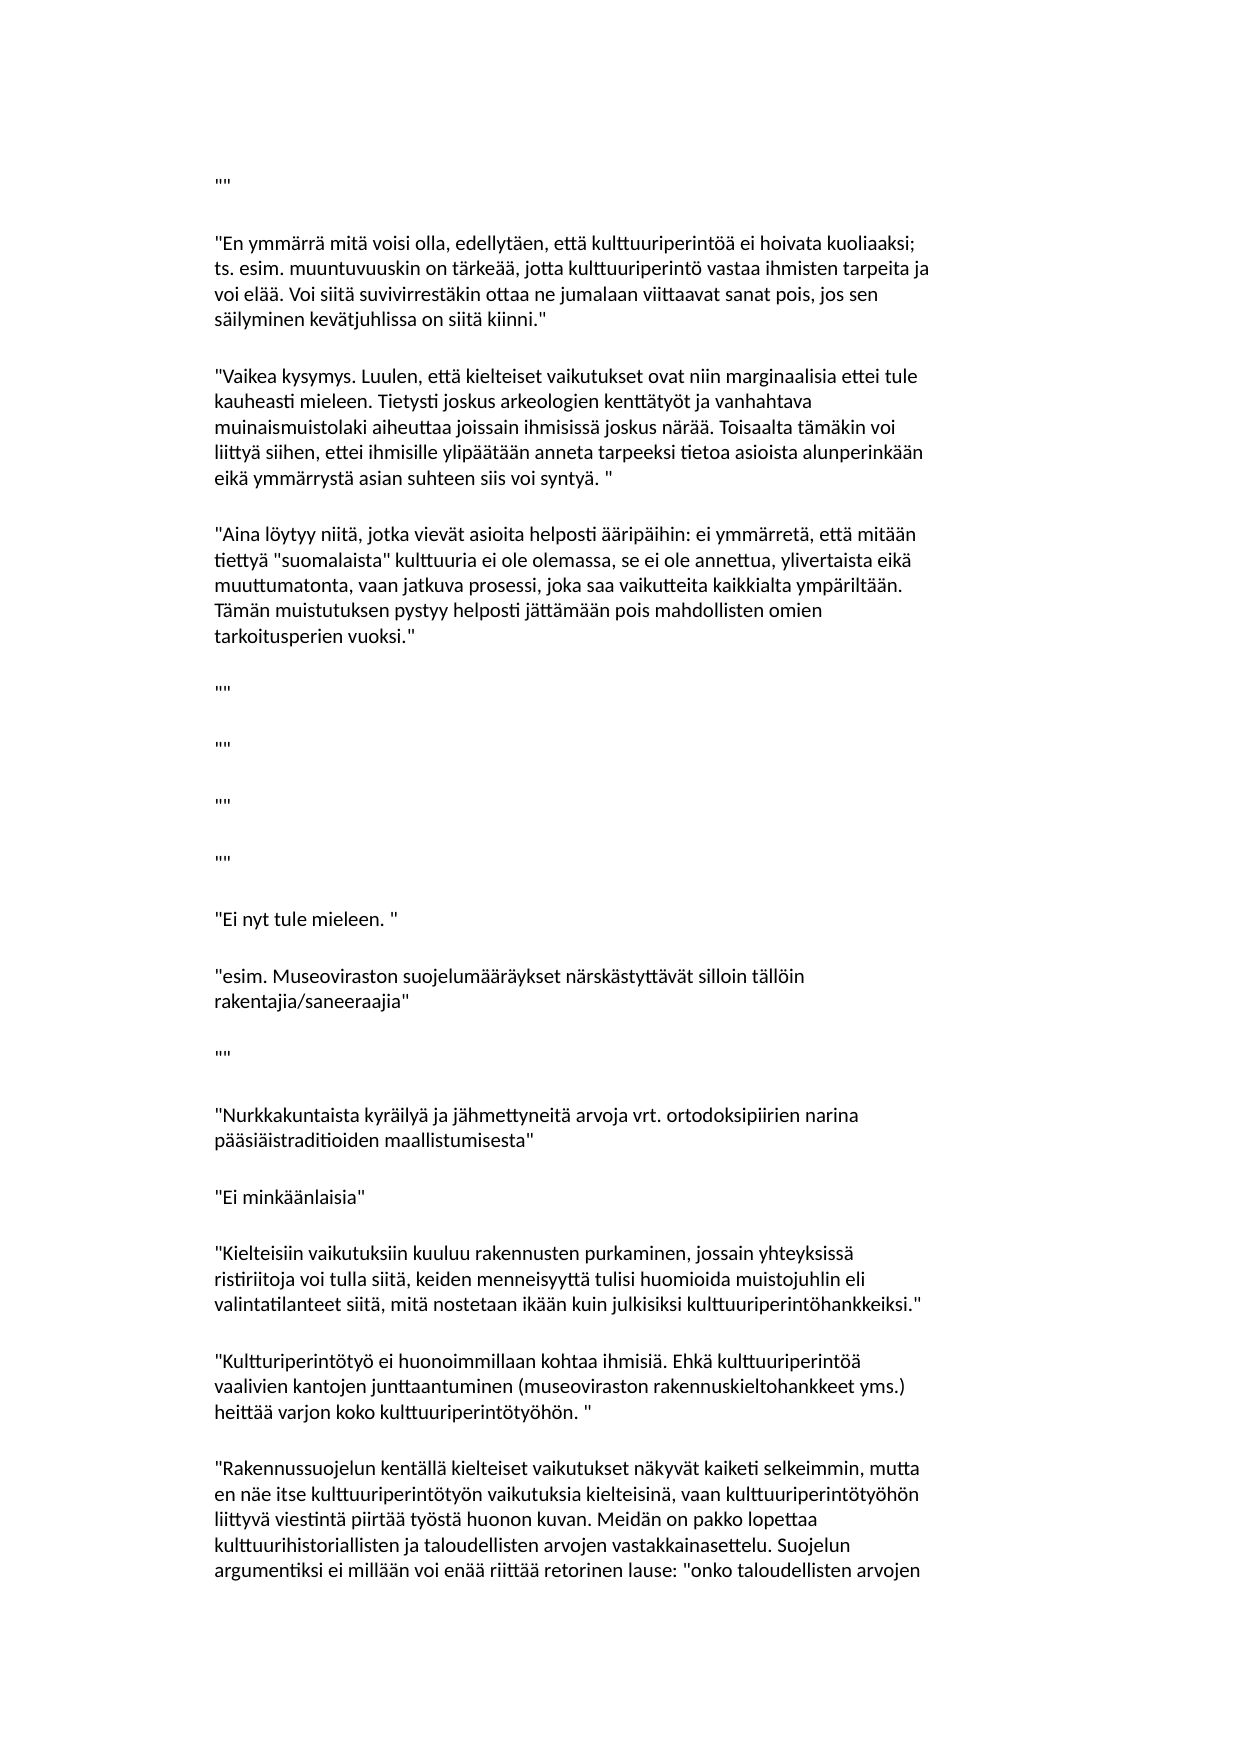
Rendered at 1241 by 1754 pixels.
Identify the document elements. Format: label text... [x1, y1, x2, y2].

table_cell "Ei nyt tule mieleen. " [214, 883, 952, 939]
table_cell "Vaikea kysymys. Luulen, että kielteiset vaikutukset ovat niin marginaalisia ettei tule kauheasti mieleen. Tietysti joskus arkeologien kenttätyöt ja vanhahtava muinaismuistolaki aiheuttaa joissain ihmisissä joskus närää. Toisaalta tämäkin voi liittyä siihen, ettei ihmisille ylipäätään anneta tarpeeksi tietoa asioista alunperinkään eikä ymmärrystä asian suhteen siis voi syntyä. " [214, 340, 952, 498]
table_cell "" [214, 770, 952, 826]
table_cell "" [214, 713, 952, 769]
table_cell "Kielteisiin vaikutuksiin kuuluu rakennusten purkaminen, jossain yhteyksissä ristiriitoja voi tulla siitä, keiden menneisyyttä tulisi huomioida muistojuhlin eli valintatilanteet siitä, mitä nostetaan ikään kuin julkisiksi kulttuuriperintöhankkeiksi." [214, 1217, 952, 1324]
table_cell "" [214, 826, 952, 883]
table_cell "esim. Museoviraston suojelumääräykset närskästyttävät silloin tällöin rakentajia/saneeraajia" [214, 940, 952, 1022]
table_cell "" [214, 656, 952, 713]
table_cell "" [214, 150, 952, 207]
table_cell "Rakennussuojelun kentällä kielteiset vaikutukset näkyvät kaiketi selkeimmin, mutta en näe itse kulttuuriperintötyön vaikutuksia kielteisinä, vaan kulttuuriperintötyöhön liittyvä viestintä piirtää työstä huonon kuvan. Meidän on pakko lopettaa kulttuurihistoriallisten ja taloudellisten arvojen vastakkainasettelu. Suojelun argumentiksi ei millään voi enää riittää retorinen lause: "onko taloudellisten arvojen [214, 1432, 952, 1590]
table_cell "" [214, 1022, 952, 1078]
table_cell "Kultturiperintötyö ei huonoimmillaan kohtaa ihmisiä. Ehkä kulttuuriperintöä vaalivien kantojen junttaantuminen (museoviraston rakennuskieltohankkeet yms.) heittää varjon koko kulttuuriperintötyöhön. " [214, 1325, 952, 1432]
table_cell "Aina löytyy niitä, jotka vievät asioita helposti ääripäihin: ei ymmärretä, että mitään tiettyä "suomalaista" kulttuuria ei ole olemassa, se ei ole annettua, ylivertaista eikä muuttumatonta, vaan jatkuva prosessi, joka saa vaikutteita kaikkialta ympäriltään. Tämän muistutuksen pystyy helposti jättämään pois mahdollisten omien tarkoitusperien vuoksi." [214, 498, 952, 656]
table_cell "Nurkkakuntaista kyräilyä ja jähmettyneitä arvoja vrt. ortodoksipiirien narina pääsiäistraditioiden maallistumisesta" [214, 1078, 952, 1160]
table_cell "En ymmärrä mitä voisi olla, edellytäen, että kulttuuriperintöä ei hoivata kuoliaaksi; ts. esim. muuntuvuuskin on tärkeää, jotta kulttuuriperintö vastaa ihmisten tarpeita ja voi elää. Voi siitä suvivirrestäkin ottaa ne jumalaan viittaavat sanat pois, jos sen säilyminen kevätjuhlissa on siitä kiinni." [214, 207, 952, 339]
table_cell "Ei minkäänlaisia" [214, 1160, 952, 1217]
